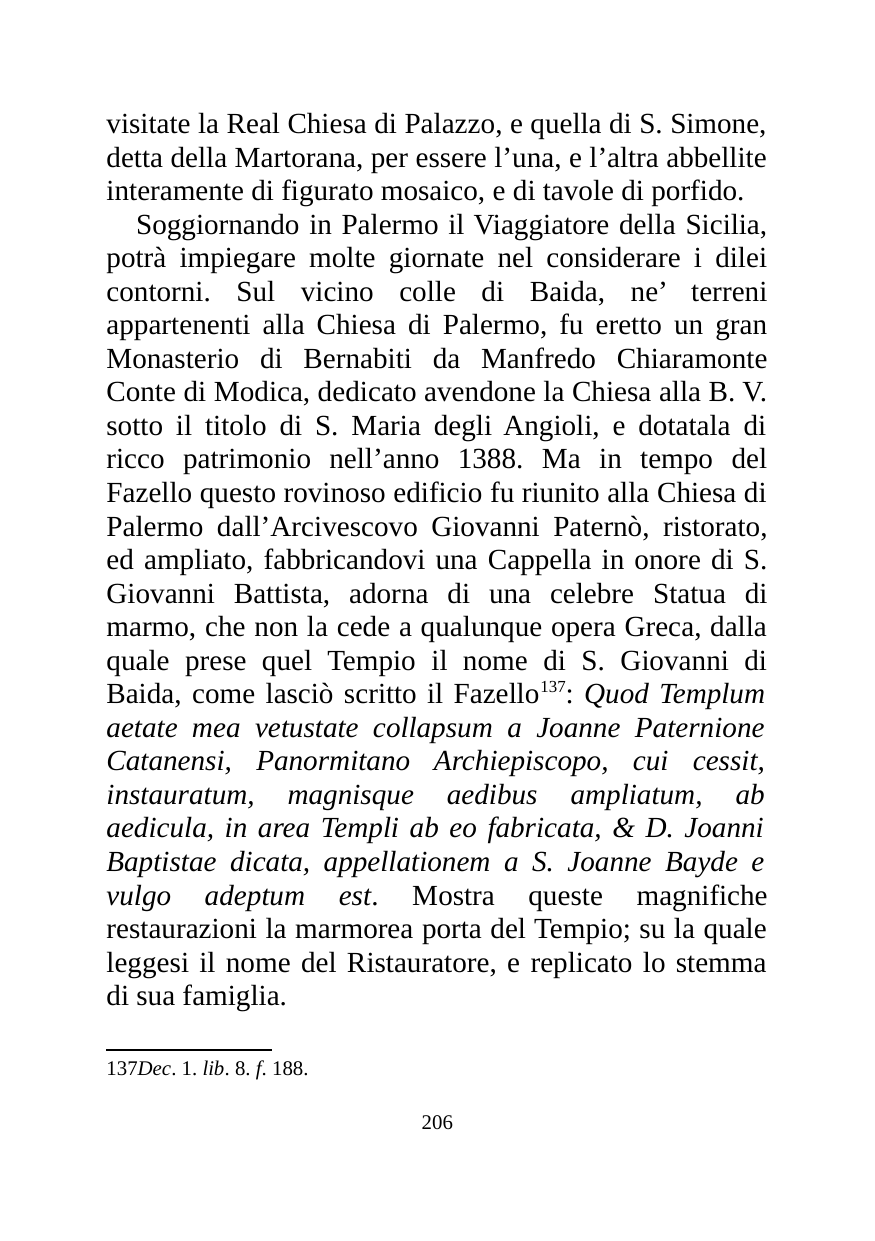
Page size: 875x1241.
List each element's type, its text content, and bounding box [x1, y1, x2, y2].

text visitate la Real Chiesa di Palazzo, e quella di S. Simone, detta della Martorana, per essere l’una, e l’altra abbellite interamente di figurato mosaico, e di tavole di porfido. [106, 106, 768, 207]
text Dec. 1. lib. 8. f. 188. [106, 1056, 768, 1080]
text Soggiornando in Palermo il Viaggiatore della Sicilia, potrà impiegare molte giornate nel considerare i dilei contorni. Sul vicino colle di Baida, ne’ terreni appartenenti alla Chiesa di Palermo, fu eretto un gran Monasterio di Bernabiti da Manfredo Chiaramonte Conte di Modica, dedicato avendone la Chiesa alla B. V. sotto il titolo di S. Maria degli Angioli, e dotatala di ricco patrimonio nell’anno 1388. Ma in tempo del Fazello questo rovinoso edificio fu riunito alla Chiesa di Palermo dall’Arcivescovo Giovanni Paternò, ristorato, ed ampliato, fabbricandovi una Cappella in onore di S. Giovanni Battista, adorna di una celebre Statua di marmo, che non la cede a qualunque opera Greca, dalla quale prese quel Tempio il nome di S. Giovanni di Baida, come lasciò scritto il Fazello: Quod Templum aetate mea vetustate collapsum a Joanne Paternione Catanensi, Panormitano Archiepiscopo, cui cessit, instauratum, magnisque aedibus ampliatum, ab aedicula, in area Templi ab eo fabricata, & D. Joanni Baptistae dicata, appellationem a S. Joanne Bayde e vulgo adeptum est. Mostra queste magnifiche restaurazioni la marmorea porta del Tempio; su la quale leggesi il nome del Ristauratore, e replicato lo stemma di sua famiglia. [106, 207, 768, 1012]
